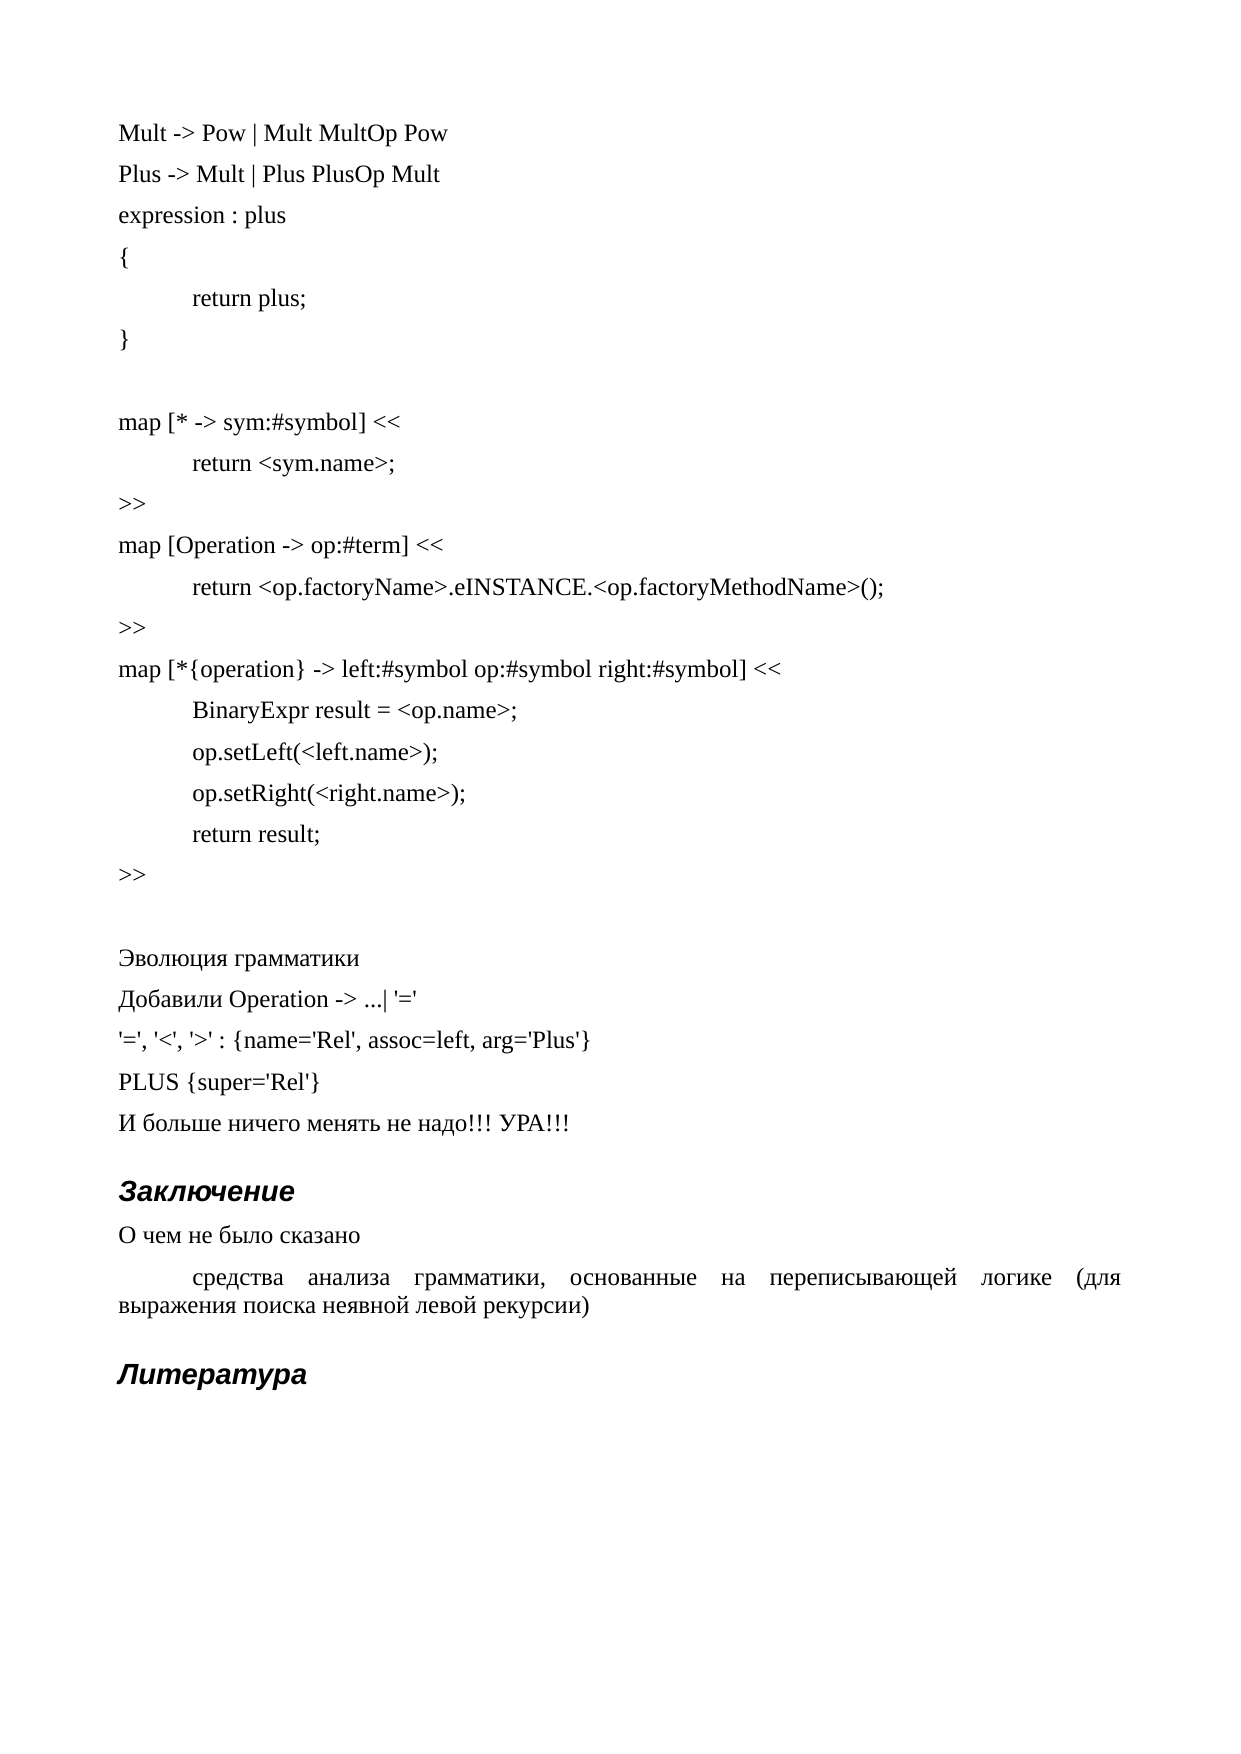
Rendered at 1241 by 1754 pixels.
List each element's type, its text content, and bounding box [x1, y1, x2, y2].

text } [118, 324, 1122, 353]
text return <sym.name>; [118, 448, 1122, 477]
text { [118, 242, 1122, 271]
text map [* -> sym:#symbol] << [118, 407, 1122, 436]
text >> [118, 489, 1122, 518]
text PLUS {super='Rel'} [118, 1067, 1122, 1096]
text map [Operation -> op:#term] << [118, 531, 1122, 559]
text '=', '<', '>' : {name='Rel', assoc=left, arg='Plus'} [118, 1026, 1122, 1054]
text return <op.factoryName>.eINSTANCE.<op.factoryMethodName>(); [118, 572, 1122, 601]
text BinaryExpr result = <op.name>; [118, 696, 1122, 724]
text >> [118, 861, 1122, 889]
text expression : plus [118, 201, 1122, 229]
text Plus -> Mult | Plus PlusOp Mult [118, 159, 1122, 188]
subtitle Заключение [118, 1174, 1122, 1208]
text op.setRight(<right.name>); [118, 778, 1122, 807]
text map [*{operation} -> left:#symbol op:#symbol right:#symbol] << [118, 654, 1122, 683]
text return plus; [118, 283, 1122, 312]
subtitle Литература [118, 1357, 1122, 1390]
text средства анализа грамматики, основанные на переписывающей логике (для выражения поиска неявной левой рекурсии) [118, 1262, 1122, 1319]
text Mult -> Pow | Mult MultOp Pow [118, 118, 1122, 147]
text >> [118, 613, 1122, 642]
text op.setLeft(<left.name>); [118, 737, 1122, 766]
text И больше ничего менять не надо!!! УРА!!! [118, 1108, 1122, 1137]
text О чем не было сказано [118, 1220, 1122, 1249]
text Эволюция грамматики [118, 943, 1122, 972]
text return result; [118, 819, 1122, 848]
text Добавили Operation -> ...| '=' [118, 984, 1122, 1013]
